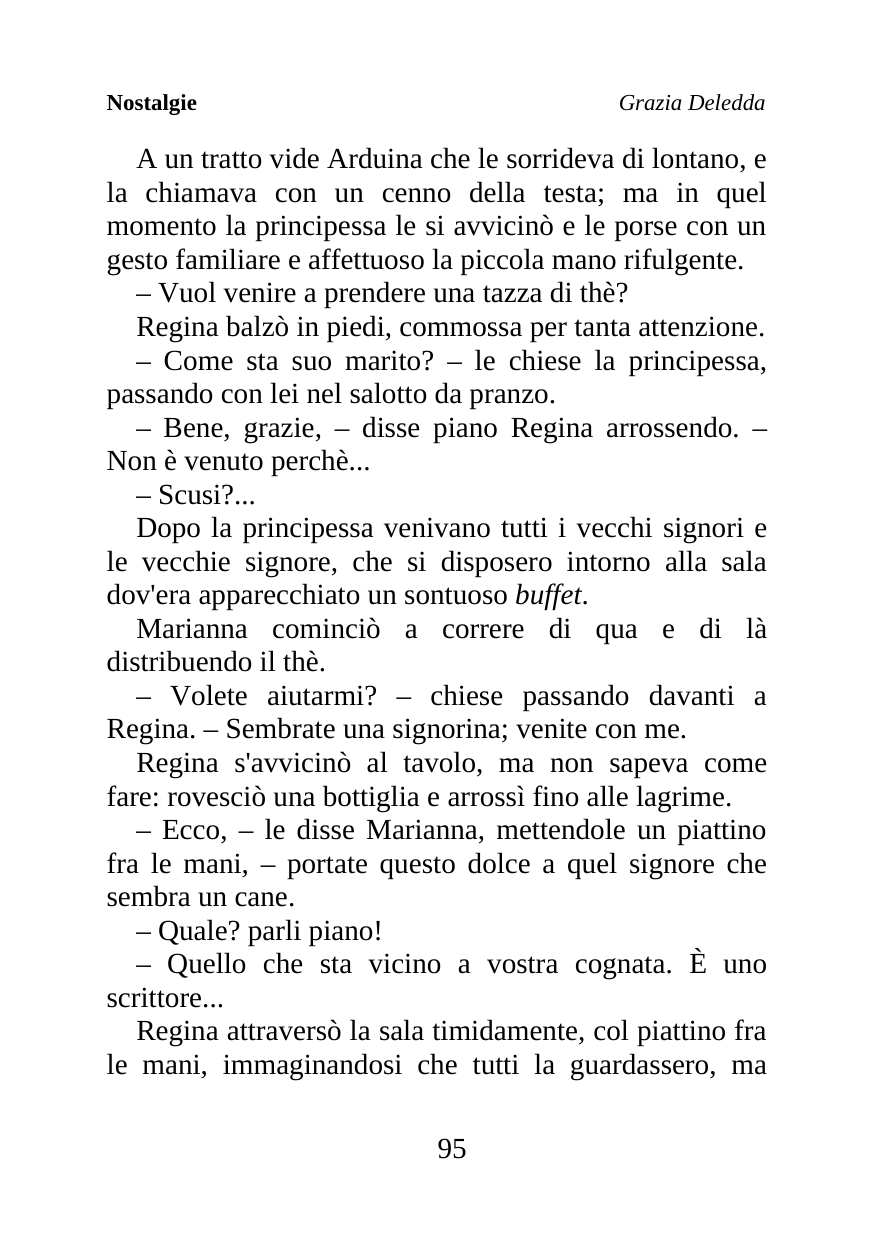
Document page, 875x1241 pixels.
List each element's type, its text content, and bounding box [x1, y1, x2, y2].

text – Bene, grazie, – disse piano Regina arrossendo. – Non è venuto perchè... [106, 410, 768, 477]
text – Vuol venire a prendere una tazza di thè? [106, 276, 768, 309]
text – Quello che sta vicino a vostra cognata. È uno scrittore... [106, 946, 768, 1013]
text Regina attraversò la sala timidamente, col piattino fra le mani, immaginandosi che tutti la guardassero, ma [106, 1013, 768, 1081]
text Marianna cominciò a correre di qua e di là distribuendo il thè. [106, 611, 768, 678]
text – Scusi?... [106, 477, 768, 510]
text – Quale? parli piano! [106, 913, 768, 946]
text A un tratto vide Arduina che le sorrideva di lontano, e la chiamava con un cenno della testa; ma in quel momento la principessa le si avvicinò e le porse con un gesto familiare e affettuoso la piccola mano rifulgente. [106, 141, 768, 276]
text Regina balzò in piedi, commossa per tanta attenzione. [106, 309, 768, 343]
text – Ecco, – le disse Marianna, mettendole un piattino fra le mani, – portate questo dolce a quel signore che sembra un cane. [106, 812, 768, 913]
text – Volete aiutarmi? – chiese passando davanti a Regina. – Sembrate una signorina; venite con me. [106, 678, 768, 745]
text Regina s'avvicinò al tavolo, ma non sapeva come fare: rovesciò una bottiglia e arrossì fino alle lagrime. [106, 745, 768, 812]
text Dopo la principessa venivano tutti i vecchi signori e le vecchie signore, che si disposero intorno alla sala dov'era apparecchiato un sontuoso buffet. [106, 510, 768, 611]
text – Come sta suo marito? – le chiese la principessa, passando con lei nel salotto da pranzo. [106, 343, 768, 410]
